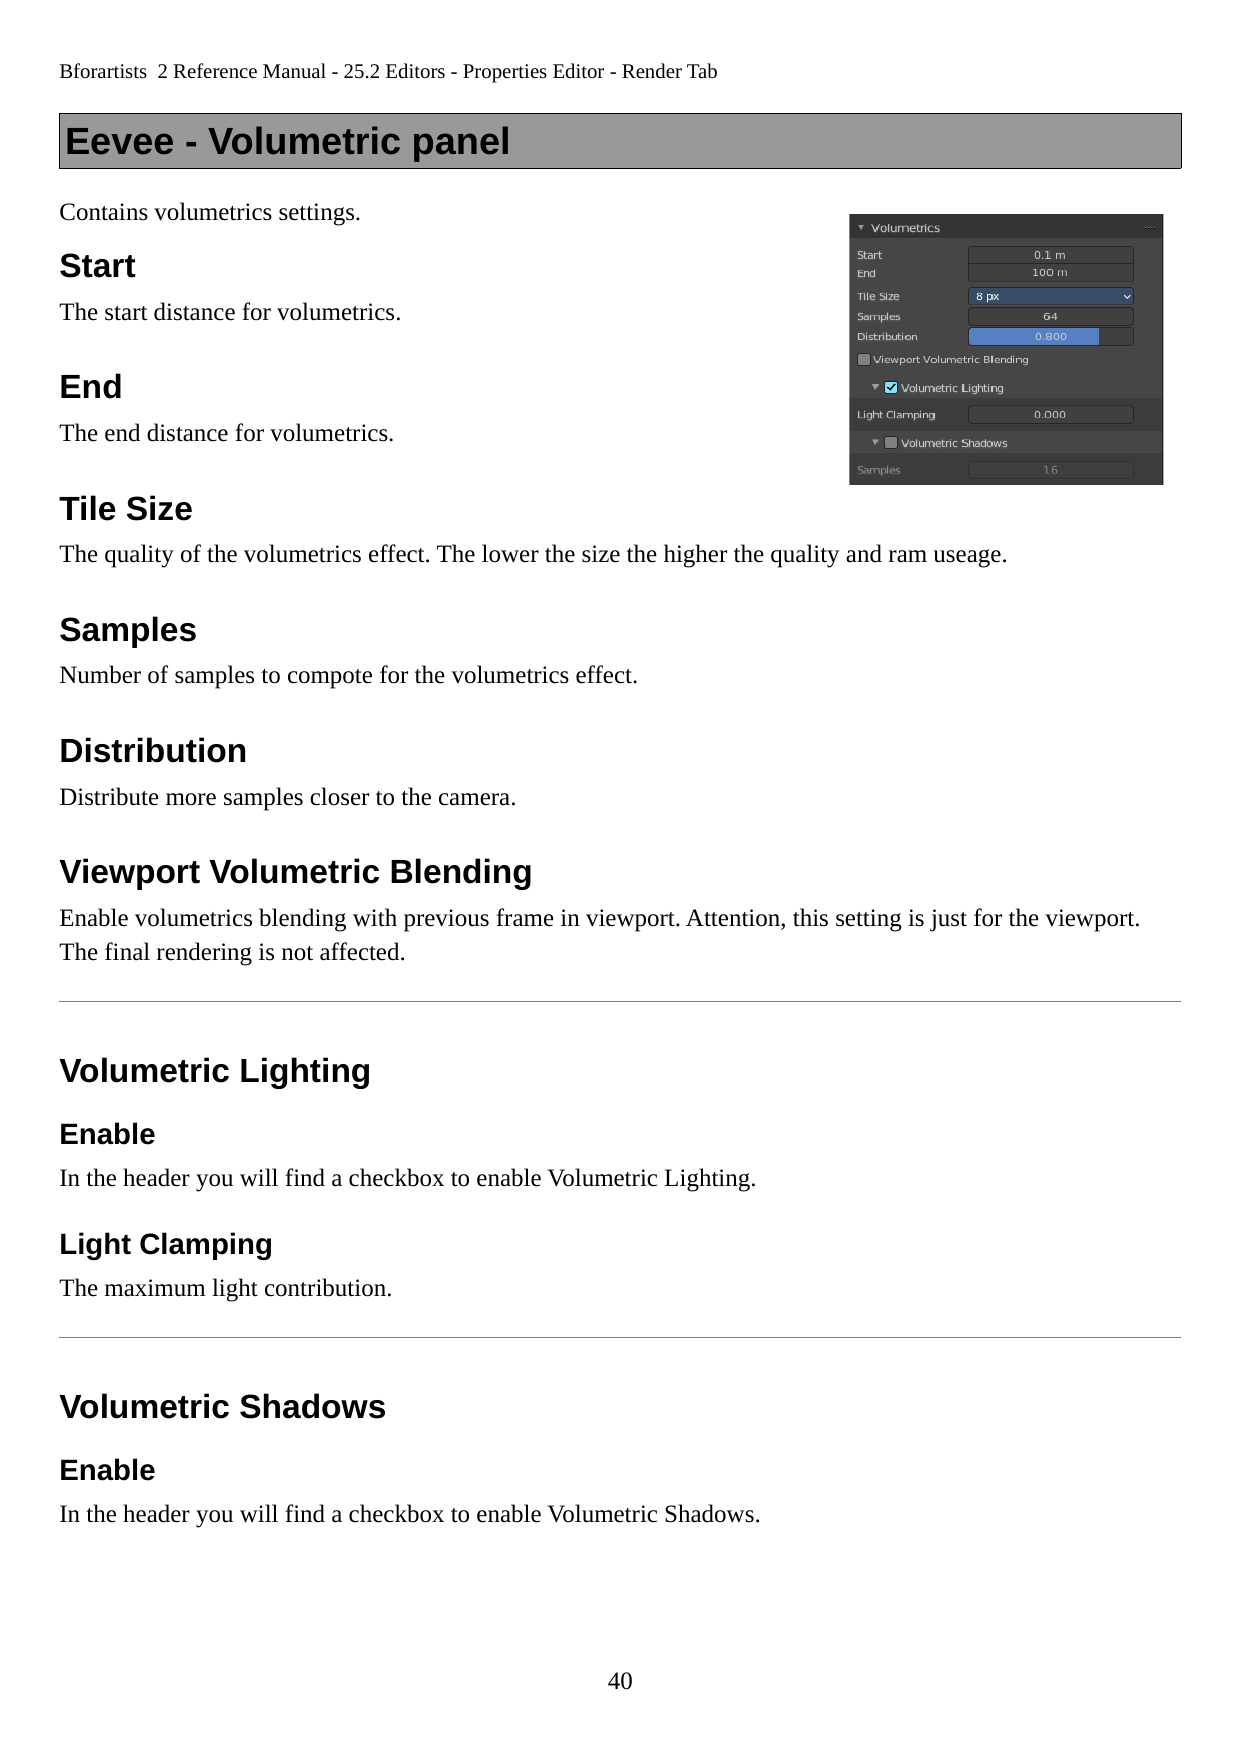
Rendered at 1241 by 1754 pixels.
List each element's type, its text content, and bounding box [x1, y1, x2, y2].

subtitle Enable [59, 1453, 1181, 1487]
text The start distance for volumetrics. [59, 297, 849, 326]
subtitle Tile Size [59, 488, 1181, 527]
subtitle Volumetric Shadows [59, 1387, 1181, 1426]
subtitle Start [59, 246, 849, 285]
subtitle Light Clamping [59, 1227, 1181, 1261]
subtitle [1164, 367, 1181, 406]
subtitle Viewport Volumetric Blending [59, 851, 1181, 890]
text Contains volumetrics settings. [59, 197, 1181, 225]
text The maximum light contribution. [59, 1273, 1181, 1302]
subtitle Enable [59, 1117, 1181, 1151]
table_header Eevee - Volumetric panel [60, 114, 1181, 168]
text In the header you will find a checkbox to enable Volumetric Shadows. [59, 1499, 1181, 1528]
text Enable volumetrics blending with previous frame in viewport. Attention, this setting is just for the viewport. The final rendering is not affected. [59, 903, 1181, 966]
text Distribute more samples closer to the camera. [59, 782, 1181, 810]
subtitle [1164, 246, 1181, 285]
subtitle Samples [59, 609, 1181, 648]
text The quality of the volumetrics effect. The lower the size the higher the quality and ram useage. [59, 539, 1181, 568]
text Number of samples to compote for the volumetrics effect. [59, 661, 1181, 689]
text The end distance for volumetrics. [59, 418, 849, 447]
subtitle End [59, 367, 849, 406]
subtitle Volumetric Lighting [59, 1051, 1181, 1090]
text In the header you will find a checkbox to enable Volumetric Lighting. [59, 1163, 1181, 1192]
picture [849, 214, 1164, 485]
subtitle Distribution [59, 730, 1181, 769]
